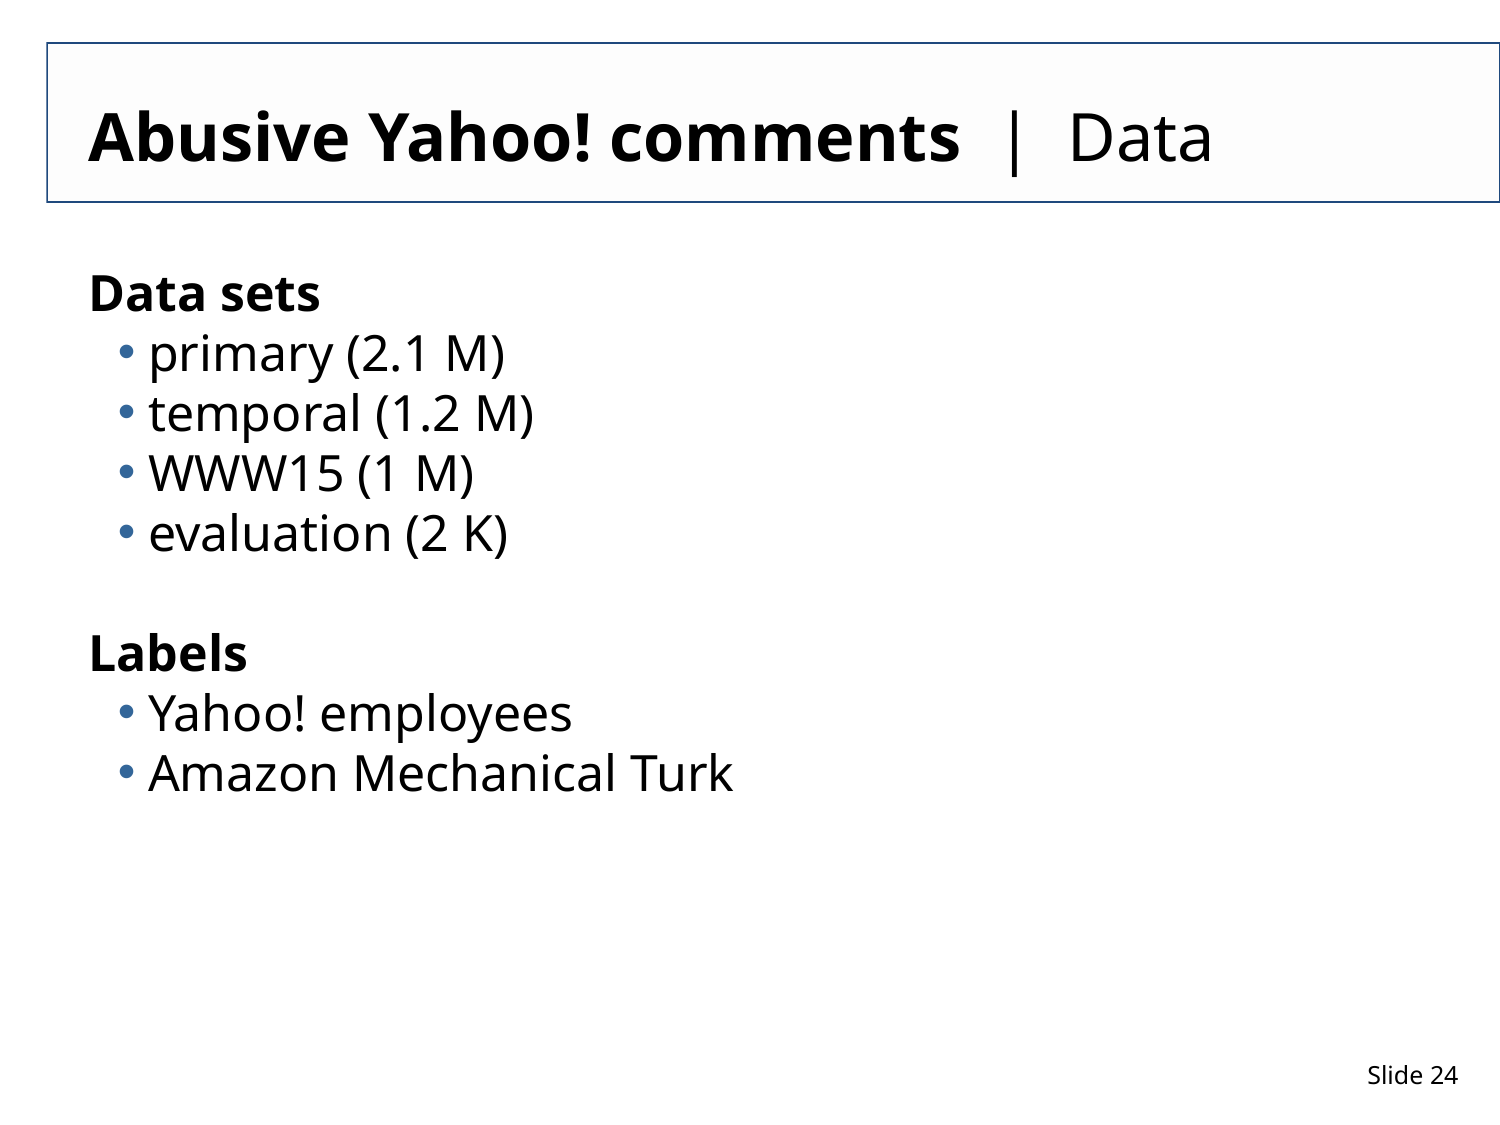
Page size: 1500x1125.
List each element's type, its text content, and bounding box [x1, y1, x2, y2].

text_box Abusive Yahoo! comments | Data [88, 42, 1469, 176]
text_box Data sets primary (2.1 M) temporal (1.2 M) WWW15 (1 M) evaluation (2 K) Labels Yahoo! employees Amazon Mechanical Turk [88, 260, 1435, 1029]
